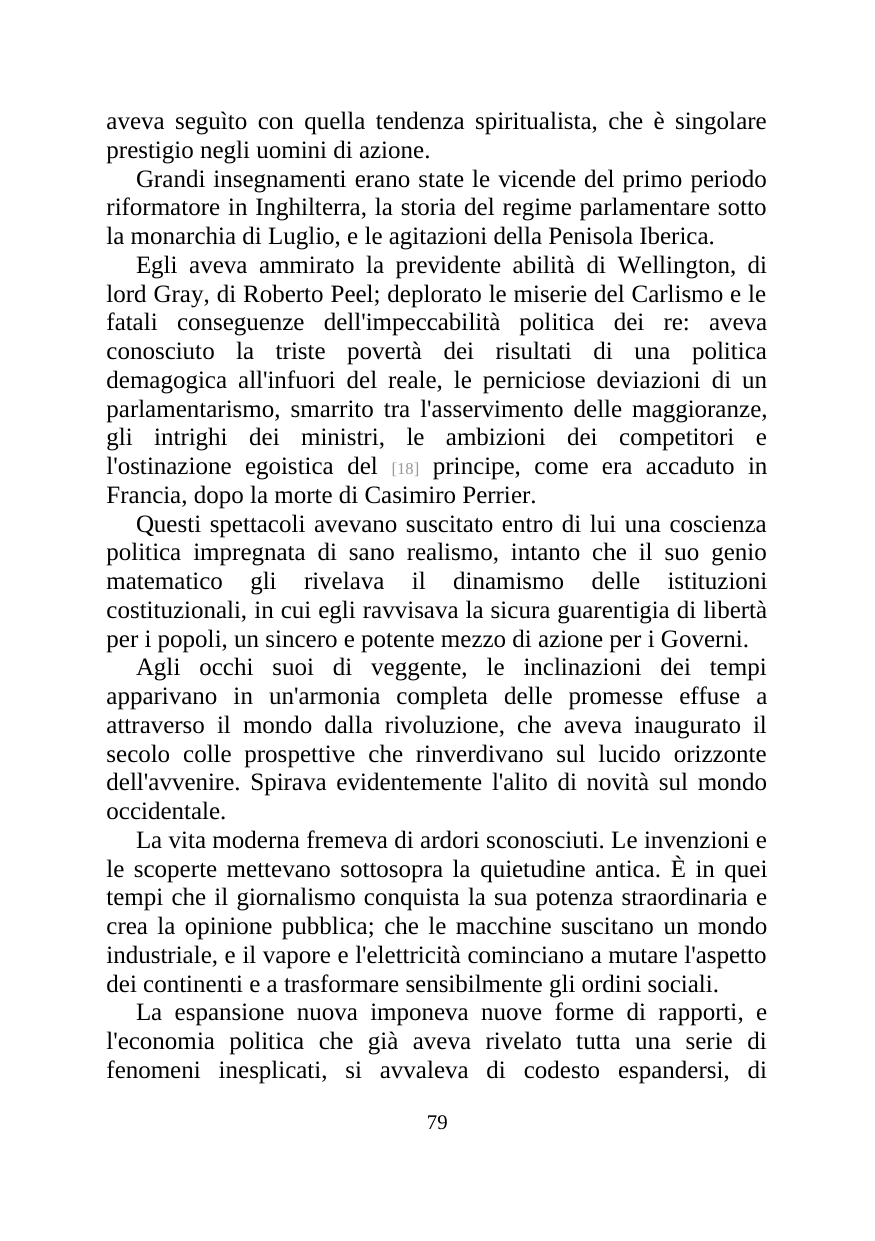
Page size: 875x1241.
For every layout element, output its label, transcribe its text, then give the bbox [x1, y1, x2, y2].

text La espansione nuova imponeva nuove forme di rapporti, e l'economia politica che già aveva rivelato tutta una serie di fenomeni inesplicati, si avvaleva di codesto espandersi, di [106, 997, 768, 1084]
text Questi spettacoli avevano suscitato entro di lui una coscienza politica impregnata di sano realismo, intanto che il suo genio matematico gli rivelava il dinamismo delle istituzioni costituzionali, in cui egli ravvisava la sicura guarentigia di libertà per i popoli, un sincero e potente mezzo di azione per i Governi. [106, 509, 768, 652]
text Egli aveva ammirato la previdente abilità di Wellington, di lord Gray, di Roberto Peel; deplorato le miserie del Carlismo e le fatali conseguenze dell'impeccabilità politica dei re: aveva conosciuto la triste povertà dei risultati di una politica demagogica all'infuori del reale, le perniciose deviazioni di un parlamentarismo, smarrito tra l'asservimento delle maggioranze, gli intrighi dei ministri, le ambizioni dei competitori e l'ostinazione egoistica del [18] principe, come era accaduto in Francia, dopo la morte di Casimiro Perrier. [106, 250, 768, 509]
text Agli occhi suoi di veggente, le inclinazioni dei tempi apparivano in un'armonia completa delle promesse effuse a attraverso il mondo dalla rivoluzione, che aveva inaugurato il secolo colle prospettive che rinverdivano sul lucido orizzonte dell'avvenire. Spirava evidentemente l'alito di novità sul mondo occidentale. [106, 652, 768, 825]
text La vita moderna fremeva di ardori sconosciuti. Le invenzioni e le scoperte mettevano sottosopra la quietudine antica. È in quei tempi che il giornalismo conquista la sua potenza straordinaria e crea la opinione pubblica; che le macchine suscitano un mondo industriale, e il vapore e l'elettricità cominciano a mutare l'aspetto dei continenti e a trasformare sensibilmente gli ordini sociali. [106, 825, 768, 997]
text Grandi insegnamenti erano state le vicende del primo periodo riformatore in Inghilterra, la storia del regime parlamentare sotto la monarchia di Luglio, e le agitazioni della Penisola Iberica. [106, 164, 768, 250]
text aveva seguìto con quella tendenza spiritualista, che è singolare prestigio negli uomini di azione. [106, 106, 768, 164]
